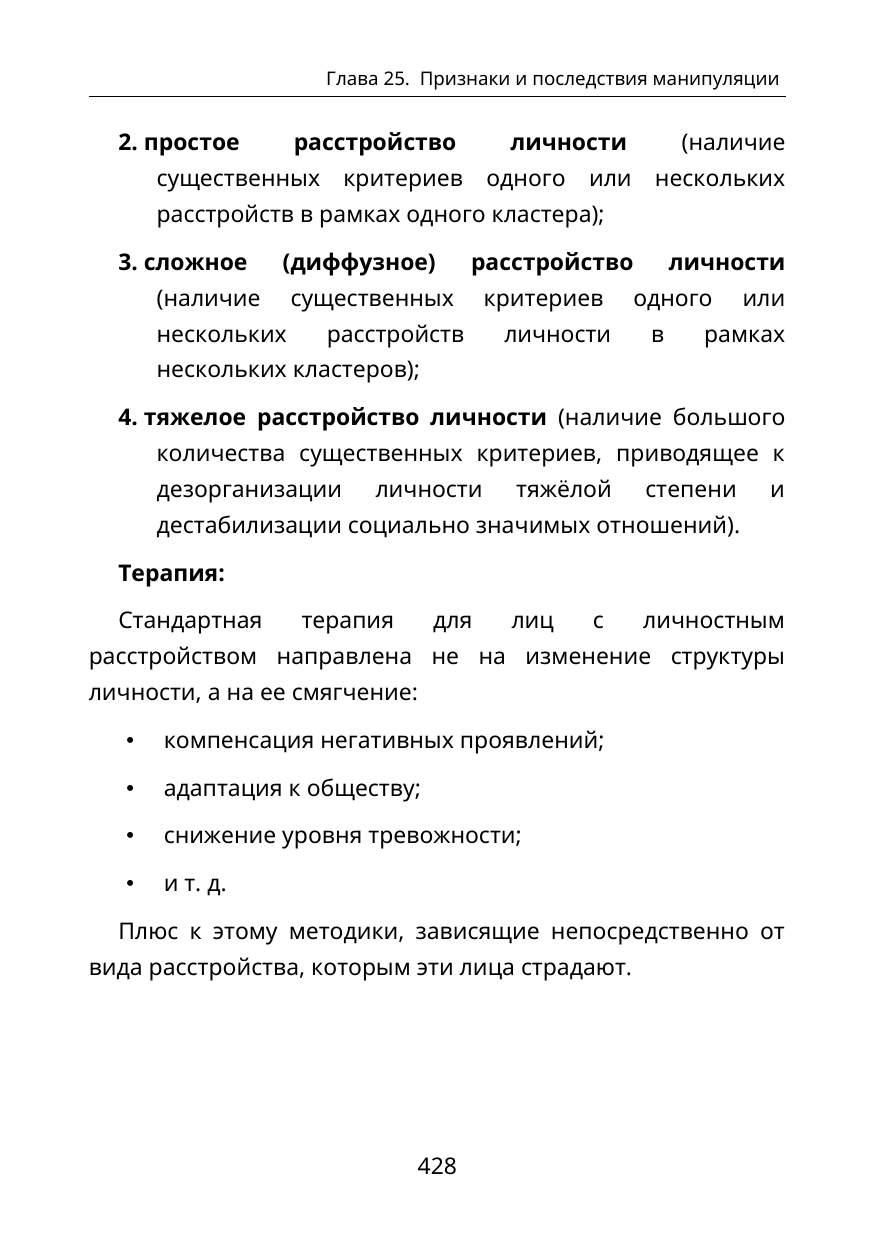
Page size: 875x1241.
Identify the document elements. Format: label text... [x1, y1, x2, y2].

list простое расстройство личности (наличие существенных критериев одного или нескольких расстройств в рамках одного кластера); [118, 126, 786, 229]
list тяжелое расстройство личности (наличие большого количества существенных критериев, приводящее к дезорганизации личности тяжёлой степени и дестабилизации социально значимых отношений). [118, 401, 786, 540]
list компенсация негативных проявлений; [126, 724, 786, 755]
list и т. д. [126, 867, 786, 898]
list снижение уровня тревожности; [126, 819, 786, 851]
text Стандартная терапия для лиц с личностным расстройством направлена не на изменение структуры личности, а на ее смягчение: [88, 604, 786, 707]
text Терапия: [88, 557, 786, 588]
list сложное (диффузное) расстройство личности (наличие существенных критериев одного или нескольких расстройств личности в рамках нескольких кластеров); [118, 246, 786, 385]
list адаптация к обществу; [126, 772, 786, 803]
text Плюс к этому методики, зависящие непосредственно от вида расстройства, которым эти лица страдают. [88, 915, 786, 982]
